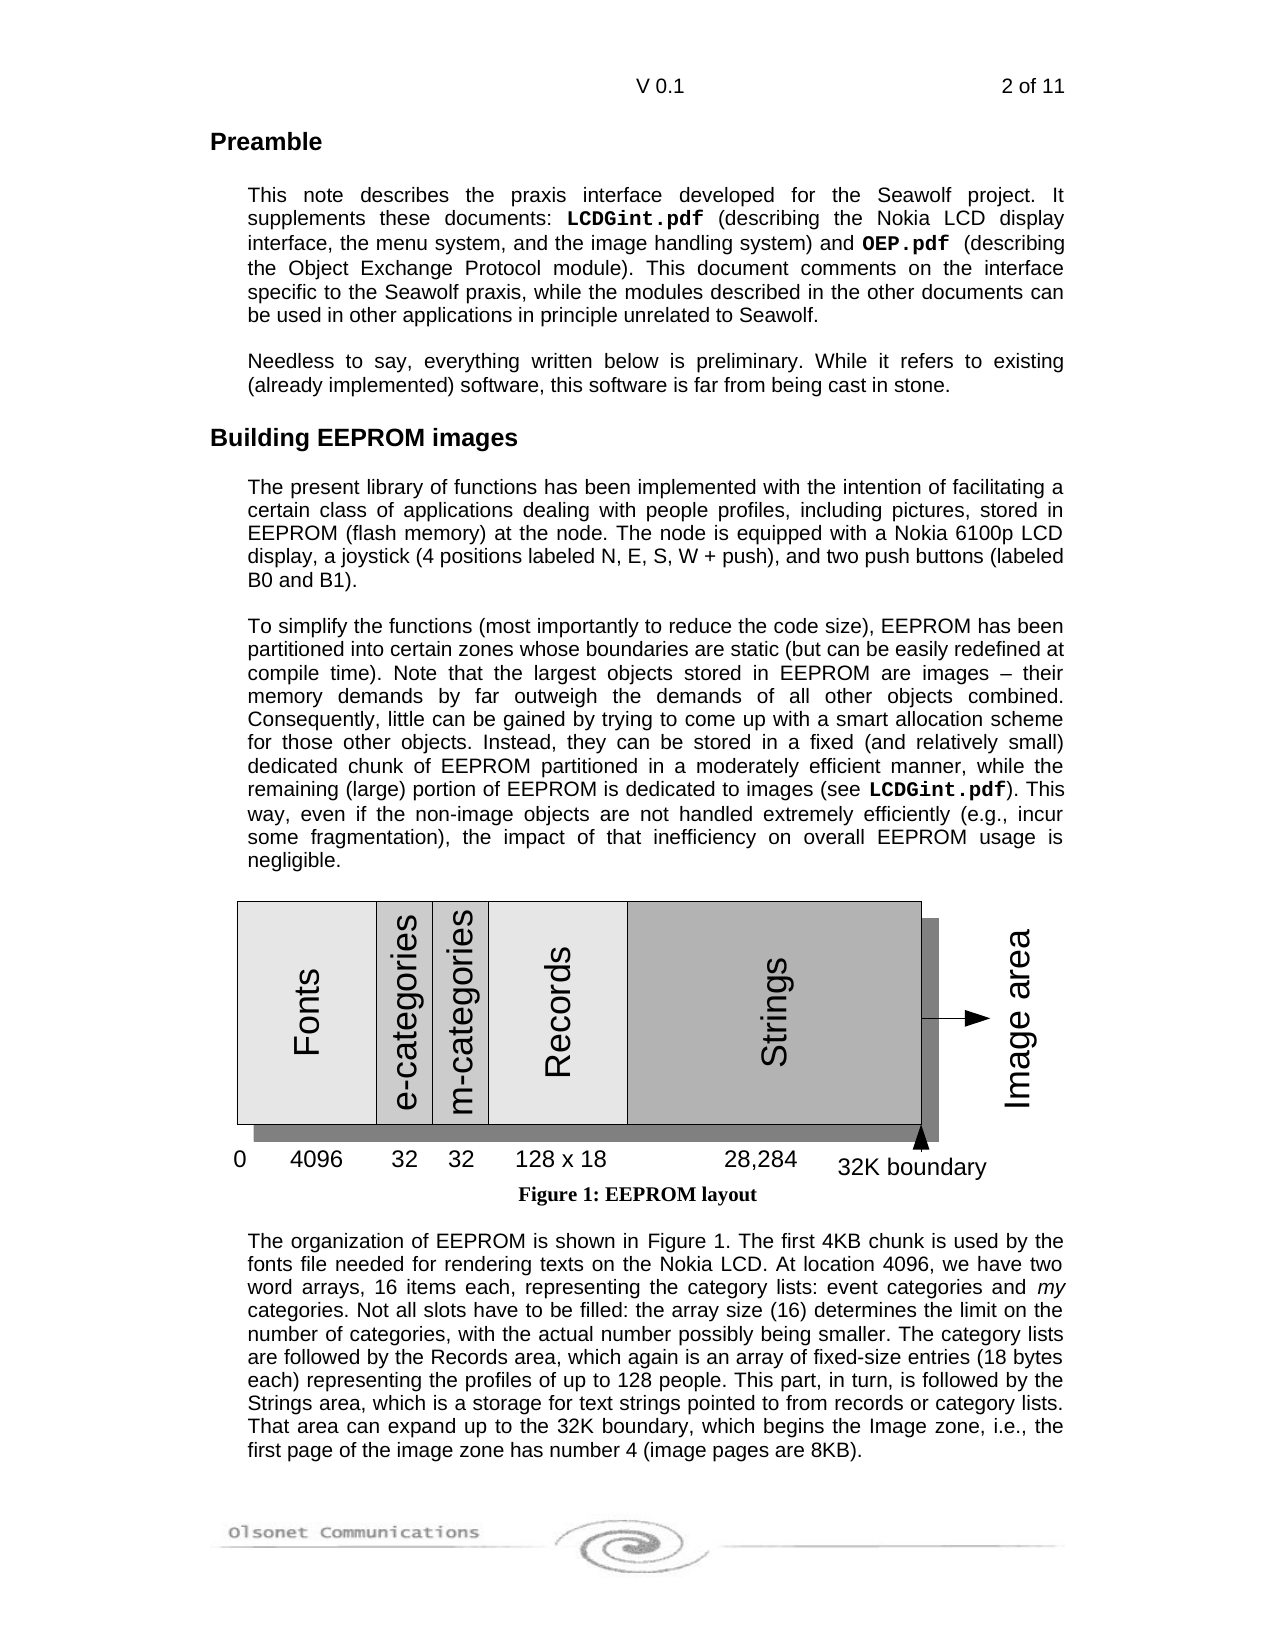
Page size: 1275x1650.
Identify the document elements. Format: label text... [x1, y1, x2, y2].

text Needless to say, everything written below is preliminary. While it refers to existing (already implemented) software, this software is far from being cast in stone. [247, 350, 1065, 396]
picture [210, 1504, 1065, 1596]
text To simplify the functions (most importantly to reduce the code size), EEPROM has been partitioned into certain zones whose boundaries are static (but can be easily redefined at compile time). Note that the largest objects stored in EEPROM are images – their memory demands by far outweigh the demands of all other objects combined. Consequently, little can be gained by trying to come up with a smart allocation scheme for those other objects. Instead, they can be stored in a fixed (and relatively small) dedicated chunk of EEPROM partitioned in a moderately efficient manner, while the remaining (large) portion of EEPROM is dedicated to images (see LCDGint.pdf). This way, even if the non-image objects are not handled extremely efficiently (e.g., incur some fragmentation), the impact of that inefficiency on overall EEPROM usage is negligible. [247, 615, 1065, 872]
text The present library of functions has been implemented with the intention of facilitating a certain class of applications dealing with people profiles, including pictures, stored in EEPROM (flash memory) at the node. The node is equipped with a Nokia 6100p LCD display, a joystick (4 positions labeled N, E, S, W + push), and two push buttons (labeled B0 and B1). [247, 475, 1065, 592]
subtitle Preamble [210, 128, 1065, 156]
text Figure 1: EEPROM layout [229, 908, 1046, 1206]
text The organization of EEPROM is shown in Figure 1. The first 4KB chunk is used by the fonts file needed for rendering texts on the Nokia LCD. At location 4096, we have two word arrays, 16 items each, representing the category lists: event categories and my categories. Not all slots have to be filled: the array size (16) determines the limit on the number of categories, with the actual number possibly being smaller. The category lists are followed by the Records area, which again is an array of fixed-size entries (18 bytes each) representing the profiles of up to 128 people. This part, in turn, is followed by the Strings area, which is a storage for text strings pointed to from records or category lists. That area can expand up to the 32K boundary, which begins the Image zone, i.e., the first page of the image zone has number 4 (image pages are 8KB). [247, 1229, 1065, 1462]
subtitle Building EEPROM images [210, 424, 1065, 452]
text This note describes the praxis interface developed for the Seawolf project. It supplements these documents: LCDGint.pdf (describing the Nokia LCD display interface, the menu system, and the image handling system) and OEP.pdf (describing the Object Exchange Protocol module). This document comments on the interface specific to the Seawolf praxis, while the modules described in the other documents can be used in other applications in principle unrelated to Seawolf. [247, 183, 1065, 327]
